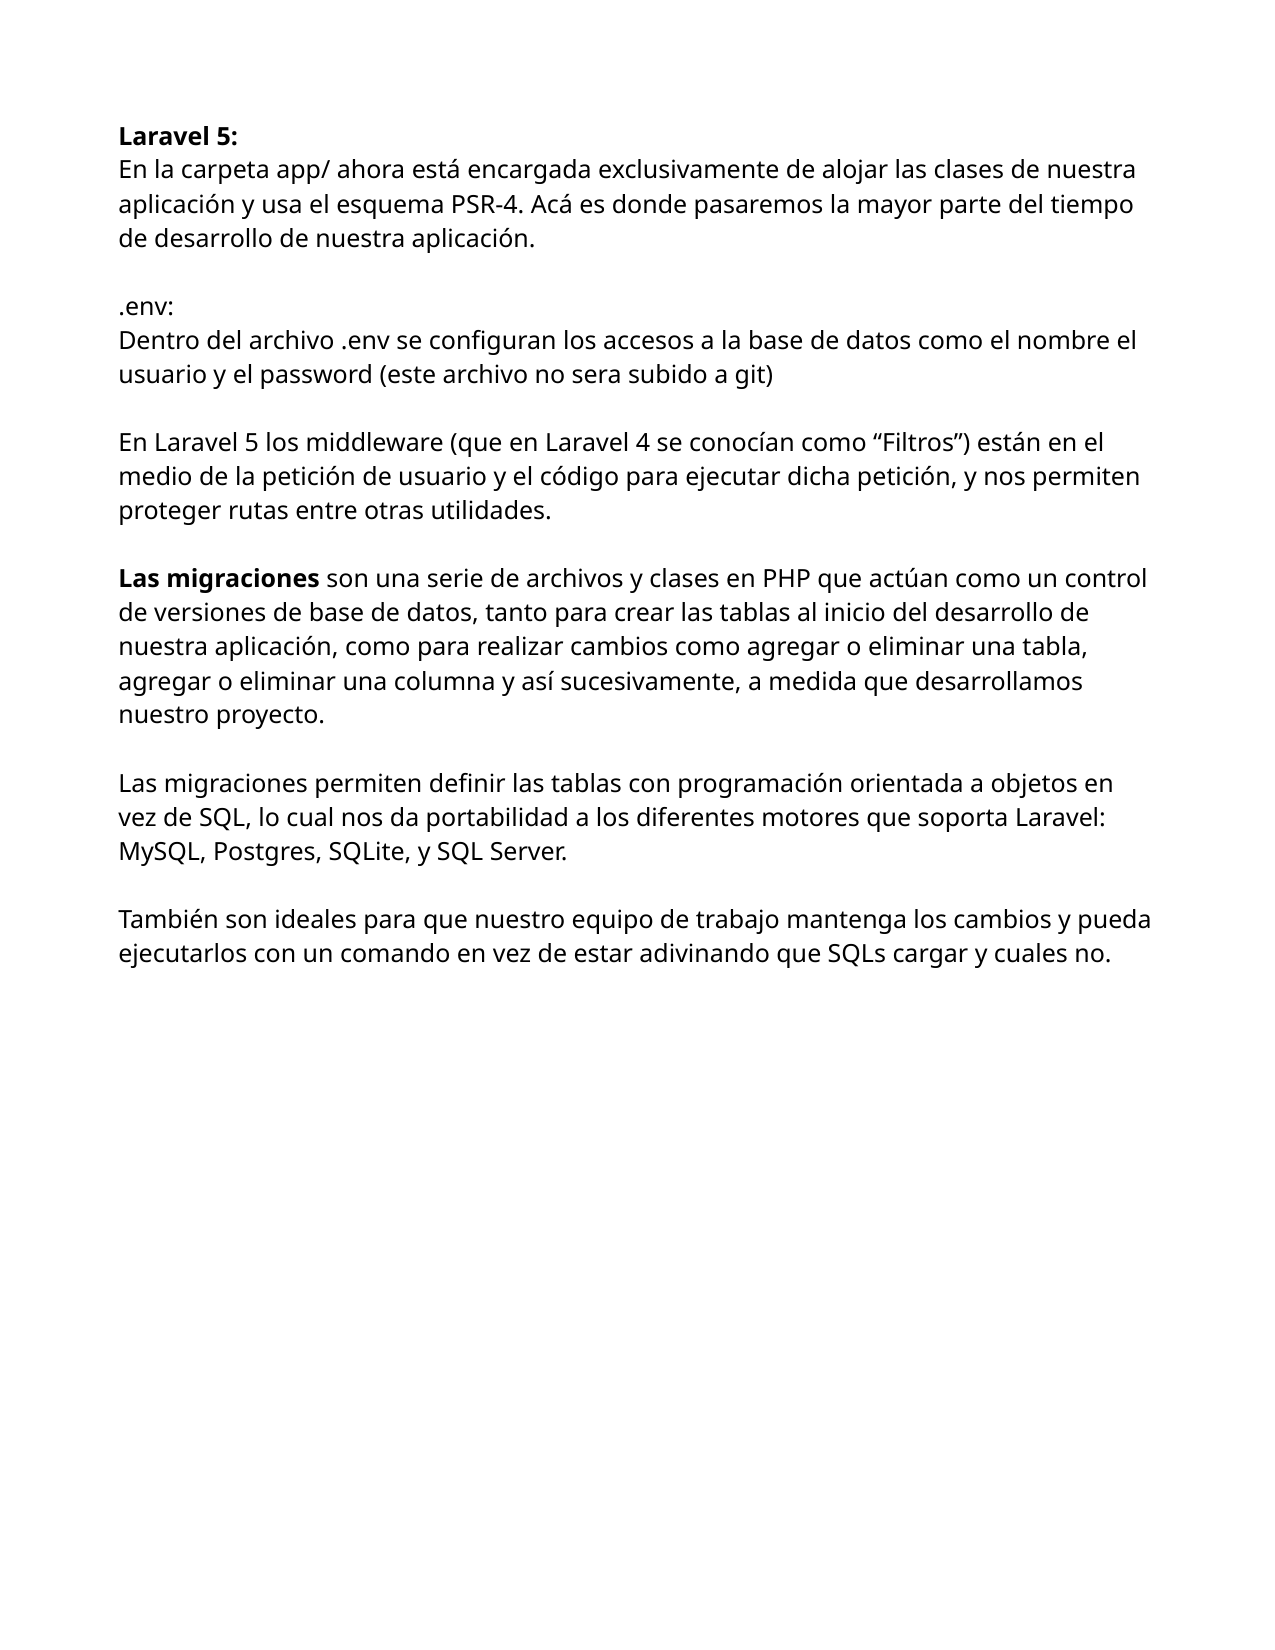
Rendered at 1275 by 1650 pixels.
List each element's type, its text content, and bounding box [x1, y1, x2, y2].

text Laravel 5: [118, 118, 1157, 152]
text También son ideales para que nuestro equipo de trabajo mantenga los cambios y pueda ejecutarlos con un comando en vez de estar adivinando que SQLs cargar y cuales no. [118, 902, 1157, 970]
text En la carpeta app/ ahora está encargada exclusivamente de alojar las clases de nuestra aplicación y usa el esquema PSR-4. Acá es donde pasaremos la mayor parte del tiempo de desarrollo de nuestra aplicación. [118, 152, 1157, 254]
text En Laravel 5 los middleware (que en Laravel 4 se conocían como “Filtros”) están en el medio de la petición de usuario y el código para ejecutar dicha petición, y nos permiten proteger rutas entre otras utilidades. [118, 425, 1157, 527]
text Las migraciones son una serie de archivos y clases en PHP que actúan como un control de versiones de base de datos, tanto para crear las tablas al inicio del desarrollo de nuestra aplicación, como para realizar cambios como agregar o eliminar una tabla, agregar o eliminar una columna y así sucesivamente, a medida que desarrollamos nuestro proyecto. [118, 561, 1157, 731]
text .env: [118, 288, 1157, 322]
text Dentro del archivo .env se configuran los accesos a la base de datos como el nombre el usuario y el password (este archivo no sera subido a git) [118, 322, 1157, 391]
text Las migraciones permiten definir las tablas con programación orientada a objetos en vez de SQL, lo cual nos da portabilidad a los diferentes motores que soporta Laravel: MySQL, Postgres, SQLite, y SQL Server. [118, 765, 1157, 867]
